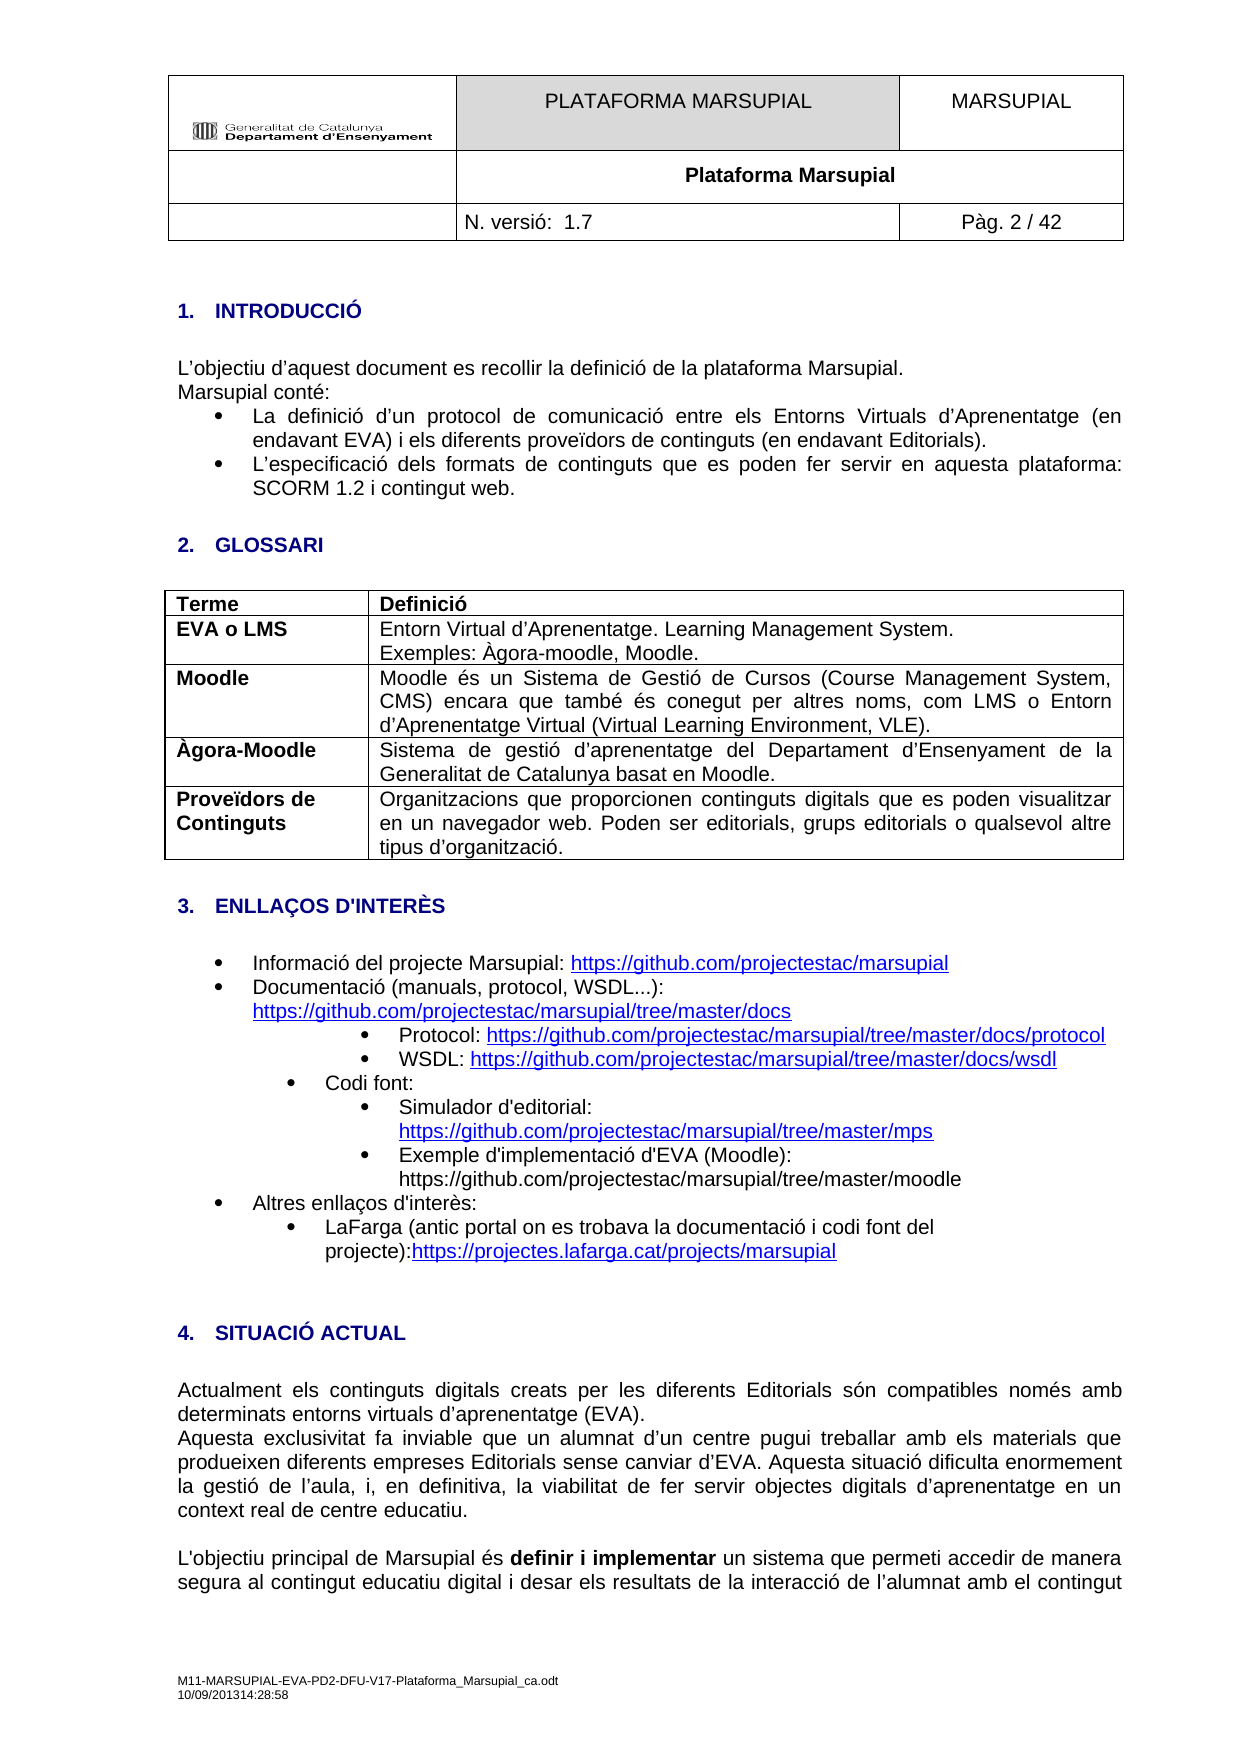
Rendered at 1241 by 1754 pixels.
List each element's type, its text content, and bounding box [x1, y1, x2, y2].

text Actualment els continguts digitals creats per les diferents Editorials són compatibles només amb determinats entorns virtuals d’aprenentatge (EVA). [177, 1378, 1122, 1426]
list Altres enllaços d'interès: [215, 1191, 1122, 1215]
table_header Terme [166, 591, 368, 615]
text Aquesta exclusivitat fa inviable que un alumnat d’un centre pugui treballar amb els materials que produeixen diferents empreses Editorials sense canviar d’EVA. Aquesta situació dificulta enormement la gestió de l’aula, i, en definitiva, la viabilitat de fer servir objectes digitals d’aprenentatge en un context real de centre educatiu. [177, 1426, 1122, 1522]
list Codi font: [287, 1071, 1122, 1095]
list LaFarga (antic portal on es trobava la documentació i codi font del projecte):https://projectes.lafarga.cat/projects/marsupial [287, 1215, 1122, 1263]
list Documentació (manuals, protocol, WSDL...): https://github.com/projectestac/marsupial/tree/master/docs [215, 975, 1122, 1023]
table_cell Moodle [166, 665, 368, 737]
subtitle INTRODUCCIÓ [177, 298, 1122, 322]
list Protocol: https://github.com/projectestac/marsupial/tree/master/docs/protocol [361, 1023, 1122, 1047]
subtitle GLOSSARI [177, 533, 1122, 557]
list Informació del projecte Marsupial: https://github.com/projectestac/marsupial [215, 951, 1122, 975]
list Simulador d'editorial: https://github.com/projectestac/marsupial/tree/master/mps [361, 1095, 1122, 1143]
table_cell Àgora-Moodle [166, 738, 368, 786]
list Exemple d'implementació d'EVA (Moodle): https://github.com/projectestac/marsupial/tree/master/moodle [361, 1143, 1122, 1191]
table_header Definició [369, 591, 1123, 615]
table_cell Entorn Virtual d’Aprenentatge. Learning Management System. Exemples: Àgora-moodle, Moodle. [369, 616, 1123, 664]
text Marsupial conté: [177, 380, 1122, 404]
text L’objectiu d’aquest document es recollir la definició de la plataforma Marsupial. [177, 356, 1122, 380]
subtitle ENLLAÇOS D'INTERÈS [177, 893, 1122, 917]
list La definició d’un protocol de comunicació entre els Entorns Virtuals d’Aprenentatge (en endavant EVA) i els diferents proveïdors de continguts (en endavant Editorials). [215, 404, 1122, 452]
table_cell EVA o LMS [166, 616, 368, 664]
text L'objectiu principal de Marsupial és definir i implementar un sistema que permeti accedir de manera segura al contingut educatiu digital i desar els resultats de la interacció de l’alumnat amb el contingut [177, 1546, 1122, 1593]
table_cell Proveïdors de Continguts [166, 787, 368, 859]
table_cell Organitzacions que proporcionen continguts digitals que es poden visualitzar en un navegador web. Poden ser editorials, grups editorials o qualsevol altre tipus d’organització. [369, 787, 1123, 859]
table_cell Moodle és un Sistema de Gestió de Cursos (Course Management System, CMS) encara que també és conegut per altres noms, com LMS o Entorn d’Aprenentatge Virtual (Virtual Learning Environment, VLE). [369, 665, 1123, 737]
subtitle SITUACIÓ ACTUAL [177, 1321, 1122, 1344]
list L’especificació dels formats de continguts que es poden fer servir en aquesta plataforma: SCORM 1.2 i contingut web. [215, 452, 1122, 500]
table_cell Sistema de gestió d’aprenentatge del Departament d’Ensenyament de la Generalitat de Catalunya basat en Moodle. [369, 738, 1123, 786]
list WSDL: https://github.com/projectestac/marsupial/tree/master/docs/wsdl [361, 1047, 1122, 1071]
